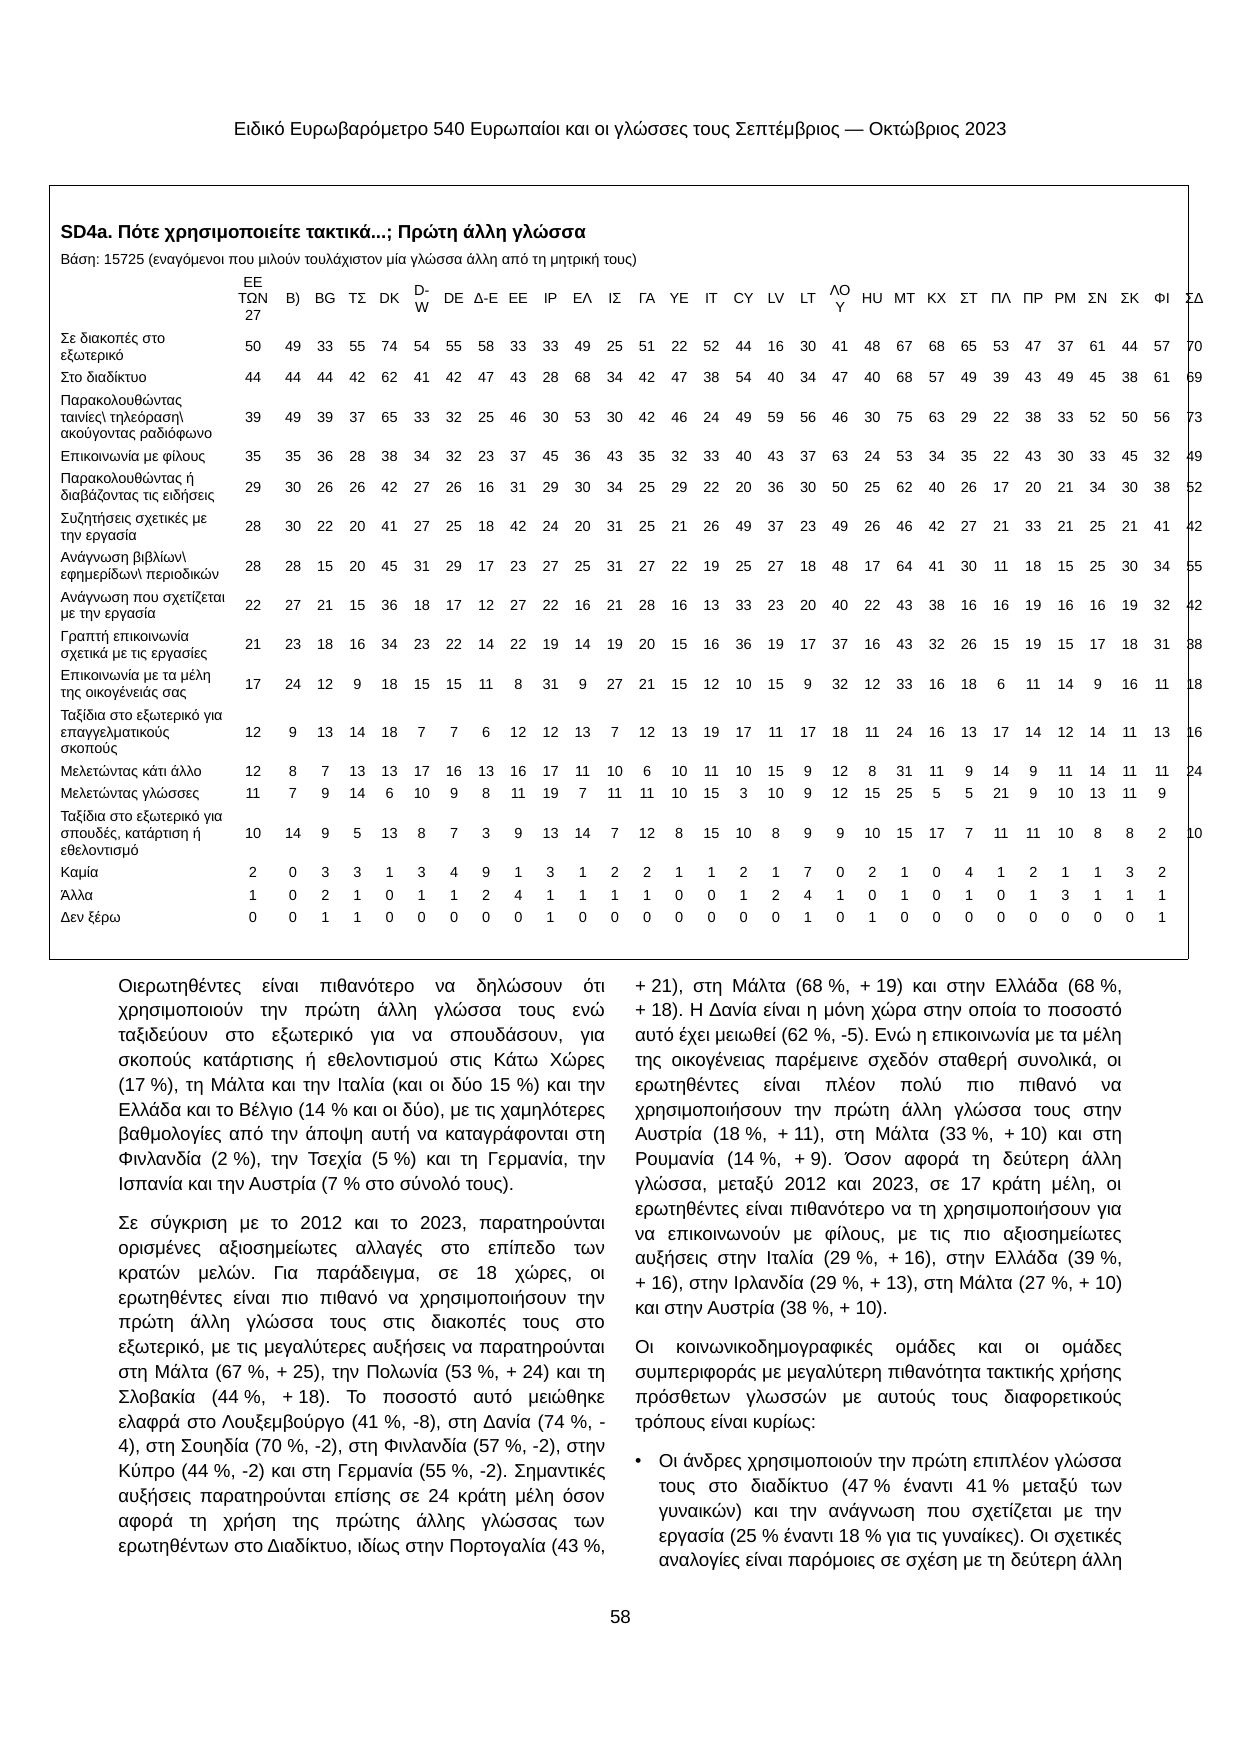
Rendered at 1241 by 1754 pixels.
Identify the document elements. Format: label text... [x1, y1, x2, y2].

table_cell ΚΧ [920, 270, 953, 327]
table_cell 1 [985, 861, 1017, 884]
table_cell 43 [888, 585, 920, 625]
table_cell 34 [1146, 546, 1178, 585]
table_cell 6 [373, 782, 405, 805]
table_cell 0 [695, 906, 727, 929]
table_cell 0 [824, 861, 856, 884]
table_cell 10 [1049, 805, 1081, 861]
text Οιερωτηθέντες είναι πιθανότερο να δηλώσουν ότι χρησιμοποιούν την πρώτη άλλη γλώσσα τους ενώ ταξιδεύουν στο εξωτερικό για να σπουδάσουν, για σκοπούς κατάρτισης ή εθελοντισμού στις Κάτω Χώρες (17 %), τη Μάλτα και την Ιταλία (και οι δύο 15 %) και την Ελλάδα και το Βέλγιο (14 % και οι δύο), με τις χαμηλότερες βαθμολογίες από την άποψη αυτή να καταγράφονται στη Φινλανδία (2 %), την Τσεχία (5 %) και τη Γερμανία, την Ισπανία και την Αυστρία (7 % στο σύνολό τους). [118, 960, 605, 1194]
table_cell 17 [470, 546, 502, 585]
table_cell 40 [856, 366, 888, 388]
table_cell 1 [727, 884, 759, 906]
table_cell 25 [470, 389, 502, 445]
table_cell 10 [1049, 782, 1081, 805]
table_cell 1 [341, 906, 373, 929]
table_cell 49 [1049, 366, 1081, 388]
table_cell 1 [888, 861, 920, 884]
table_cell 27 [534, 546, 566, 585]
table_cell 11 [229, 782, 277, 805]
table_cell 33 [727, 585, 759, 625]
table_cell 13 [534, 805, 566, 861]
table_cell 14 [341, 782, 373, 805]
table_cell DK [373, 270, 405, 327]
table_cell 9 [824, 805, 856, 861]
table_cell 9 [309, 805, 341, 861]
table_cell 17 [229, 664, 277, 703]
table_cell 0 [1114, 906, 1146, 929]
table_header [953, 215, 985, 248]
table_cell 37 [824, 625, 856, 664]
table_cell 16 [470, 467, 502, 507]
table_cell 27 [502, 585, 534, 625]
table_cell Σε διακοπές στο εξωτερικό [58, 327, 229, 366]
table_cell 3 [534, 861, 566, 884]
table_cell 31 [599, 507, 631, 546]
table_cell 63 [824, 445, 856, 467]
table_cell 34 [792, 366, 824, 388]
table_cell 27 [405, 467, 438, 507]
table_cell ΣΝ [1081, 270, 1113, 327]
table_cell 26 [953, 467, 985, 507]
table_cell 20 [1017, 467, 1049, 507]
table_cell 19 [695, 546, 727, 585]
table_cell 10 [727, 760, 759, 782]
table_cell 41 [373, 507, 405, 546]
table_cell 8 [856, 760, 888, 782]
table_cell 24 [856, 445, 888, 467]
table_cell 1 [1017, 884, 1049, 906]
table_cell 18 [470, 507, 502, 546]
table_cell 47 [470, 366, 502, 388]
table_cell 0 [470, 906, 502, 929]
table_cell 23 [405, 625, 438, 664]
table_cell 42 [631, 389, 663, 445]
table_cell Καμία [58, 861, 229, 884]
table_cell 2 [856, 861, 888, 884]
table_cell 37 [760, 507, 792, 546]
table_cell 18 [1017, 546, 1049, 585]
table_cell 1 [888, 884, 920, 906]
table_header [888, 215, 920, 248]
table_cell 53 [985, 327, 1017, 366]
table_cell 18 [953, 664, 985, 703]
table_cell 1 [438, 884, 470, 906]
table_cell 1 [534, 906, 566, 929]
table_cell 38 [1178, 625, 1188, 664]
table_cell 6 [631, 760, 663, 782]
table_cell 18 [373, 704, 405, 760]
table_cell 2 [470, 884, 502, 906]
table_cell 1 [1081, 884, 1113, 906]
table_cell 27 [405, 507, 438, 546]
table_cell Επικοινωνία με τα μέλη της οικογένειάς σας [58, 664, 229, 703]
table_cell 17 [727, 704, 759, 760]
table_cell Ταξίδια στο εξωτερικό για σπουδές, κατάρτιση ή εθελοντισμό [58, 805, 229, 861]
table_cell 19 [534, 625, 566, 664]
table_cell 11 [502, 782, 534, 805]
table_cell 43 [1017, 366, 1049, 388]
table_cell 26 [341, 467, 373, 507]
table_header [1146, 215, 1178, 248]
table_cell 8 [277, 760, 309, 782]
table_cell 7 [309, 760, 341, 782]
table_cell 27 [599, 664, 631, 703]
table_cell 16 [1114, 664, 1146, 703]
table_cell 15 [1049, 546, 1081, 585]
table_cell 11 [856, 704, 888, 760]
table_cell 0 [631, 906, 663, 929]
table_cell [920, 248, 953, 270]
table_cell 49 [1178, 445, 1188, 467]
table_cell 44 [1114, 327, 1146, 366]
table_cell Γραπτή επικοινωνία σχετικά με τις εργασίες [58, 625, 229, 664]
table_cell 9 [792, 760, 824, 782]
table_cell Ανάγνωση που σχετίζεται με την εργασία [58, 585, 229, 625]
table_cell 19 [1017, 585, 1049, 625]
table_cell 2 [760, 884, 792, 906]
table_cell 30 [599, 389, 631, 445]
table_cell 26 [309, 467, 341, 507]
table_cell 13 [341, 760, 373, 782]
table_cell 19 [1017, 625, 1049, 664]
table_cell 32 [438, 389, 470, 445]
table_cell 1 [856, 906, 888, 929]
table_cell 9 [1146, 782, 1178, 805]
table_cell Μελετώντας κάτι άλλο [58, 760, 229, 782]
table_cell 0 [760, 906, 792, 929]
table_cell 45 [1114, 445, 1146, 467]
table_cell 11 [695, 760, 727, 782]
table_cell 62 [888, 467, 920, 507]
table_cell 41 [1146, 507, 1178, 546]
table_cell 18 [1178, 664, 1188, 703]
table_cell 49 [824, 507, 856, 546]
table_cell 39 [229, 389, 277, 445]
table_header [1081, 215, 1113, 248]
table_cell 16 [1049, 585, 1081, 625]
table_cell 15 [438, 664, 470, 703]
table_cell 33 [1049, 389, 1081, 445]
table_cell 14 [1081, 704, 1113, 760]
table_cell Ταξίδια στο εξωτερικό για επαγγελματικούς σκοπούς [58, 704, 229, 760]
table_cell 4 [502, 884, 534, 906]
table_cell 30 [792, 467, 824, 507]
table_cell 16 [502, 760, 534, 782]
table_cell 27 [953, 507, 985, 546]
table_cell 4 [953, 861, 985, 884]
table_cell 12 [1049, 704, 1081, 760]
table_cell 70 [1178, 327, 1188, 366]
table_cell 9 [792, 782, 824, 805]
table_cell 0 [1017, 906, 1049, 929]
table_cell 11 [760, 704, 792, 760]
table_cell 47 [663, 366, 695, 388]
table_cell 29 [438, 546, 470, 585]
table_cell 13 [373, 805, 405, 861]
table_cell 10 [229, 805, 277, 861]
table_cell 19 [534, 782, 566, 805]
table_cell 18 [405, 585, 438, 625]
table_cell 11 [470, 664, 502, 703]
table_cell 37 [1049, 327, 1081, 366]
table_cell 1 [1178, 861, 1188, 884]
table_cell ΡΜ [1049, 270, 1081, 327]
table_cell 11 [1049, 760, 1081, 782]
text [50, 186, 1188, 959]
table_cell 30 [1049, 445, 1081, 467]
table_cell 7 [438, 805, 470, 861]
table_cell 11 [1146, 760, 1178, 782]
table_cell 23 [760, 585, 792, 625]
table_cell 1 [1081, 861, 1113, 884]
table_cell 17 [985, 467, 1017, 507]
table_cell 48 [856, 327, 888, 366]
table_cell 40 [727, 445, 759, 467]
table_cell 12 [824, 760, 856, 782]
table_cell 15 [663, 625, 695, 664]
table_cell 1 [1114, 884, 1146, 906]
table_cell 25 [599, 327, 631, 366]
table_cell 37 [502, 445, 534, 467]
table_cell 27 [760, 546, 792, 585]
table_cell 33 [309, 327, 341, 366]
table_cell 42 [341, 366, 373, 388]
table_cell 39 [985, 366, 1017, 388]
table_cell 14 [1049, 664, 1081, 703]
table_cell 14 [985, 760, 1017, 782]
table_cell 48 [824, 546, 856, 585]
table_cell 9 [502, 805, 534, 861]
table_cell Δεν ξέρω [58, 906, 229, 929]
table_cell LT [792, 270, 824, 327]
table_cell 12 [229, 760, 277, 782]
table_cell 34 [373, 625, 405, 664]
table_cell 55 [341, 327, 373, 366]
table_cell 62 [373, 366, 405, 388]
table_cell 13 [1081, 782, 1113, 805]
table_cell 13 [953, 704, 985, 760]
table_cell 33 [405, 389, 438, 445]
table_cell 52 [1081, 389, 1113, 445]
table_header [856, 215, 888, 248]
table_cell 15 [1049, 625, 1081, 664]
table_cell 20 [566, 507, 598, 546]
table_cell 34 [920, 445, 953, 467]
table_cell 28 [341, 445, 373, 467]
table_cell 32 [920, 625, 953, 664]
table_cell 45 [1081, 366, 1113, 388]
table_cell 44 [727, 327, 759, 366]
table_cell 50 [229, 327, 277, 366]
table_cell 22 [663, 546, 695, 585]
table_header [1017, 215, 1049, 248]
table_cell 20 [341, 507, 373, 546]
table_cell 32 [1146, 445, 1178, 467]
table_cell 16 [1178, 704, 1188, 760]
table_cell 31 [888, 760, 920, 782]
table_cell 1 [1146, 906, 1178, 929]
table_cell 15 [341, 585, 373, 625]
table_cell 15 [663, 664, 695, 703]
table_cell 5 [920, 782, 953, 805]
table_cell 38 [373, 445, 405, 467]
table_cell 68 [566, 366, 598, 388]
table_cell 41 [405, 366, 438, 388]
table_cell 11 [985, 805, 1017, 861]
table_cell 1 [663, 861, 695, 884]
table_cell 0 [727, 906, 759, 929]
table_cell 40 [824, 585, 856, 625]
table_cell 12 [309, 664, 341, 703]
table_cell 0 [1081, 906, 1113, 929]
table_cell 10 [663, 782, 695, 805]
table_cell 55 [438, 327, 470, 366]
table_cell ΕΕ [502, 270, 534, 327]
table_cell 30 [277, 507, 309, 546]
table_cell 13 [663, 704, 695, 760]
table_cell 11 [1114, 782, 1146, 805]
table_cell 68 [888, 366, 920, 388]
table_cell 42 [1178, 507, 1188, 546]
table_cell 31 [502, 467, 534, 507]
table_cell 0 [373, 884, 405, 906]
table_cell 33 [1081, 445, 1113, 467]
table_cell 25 [1081, 507, 1113, 546]
table_cell 16 [1081, 585, 1113, 625]
table_cell 3 [1114, 861, 1146, 884]
table_cell 10 [599, 760, 631, 782]
table_cell 7 [599, 704, 631, 760]
table_cell 19 [1114, 585, 1146, 625]
table_cell 1 [341, 884, 373, 906]
table_cell 11 [1114, 760, 1146, 782]
table_cell 21 [631, 664, 663, 703]
table_cell 35 [229, 445, 277, 467]
table_cell 46 [663, 389, 695, 445]
table_cell 1 [1146, 884, 1178, 906]
table_cell 28 [631, 585, 663, 625]
table_cell 17 [792, 704, 824, 760]
table_cell 54 [405, 327, 438, 366]
table_cell 16 [760, 327, 792, 366]
table_cell 3 [341, 861, 373, 884]
table_cell 15 [405, 664, 438, 703]
table_cell 25 [856, 467, 888, 507]
table_cell 0 [1178, 906, 1188, 929]
table_cell 32 [438, 445, 470, 467]
table_cell 17 [985, 704, 1017, 760]
table_cell 23 [470, 445, 502, 467]
table_header [824, 215, 856, 248]
table_cell 1 [1049, 861, 1081, 884]
table_cell 0 [920, 884, 953, 906]
table_cell 34 [1081, 467, 1113, 507]
table_cell 25 [631, 507, 663, 546]
table_cell 16 [953, 585, 985, 625]
table_cell ΙΡ [534, 270, 566, 327]
table_cell 9 [792, 664, 824, 703]
table_cell 33 [1017, 507, 1049, 546]
table_cell 30 [566, 467, 598, 507]
table_cell 0 [888, 906, 920, 929]
table_cell 34 [599, 467, 631, 507]
table_cell 18 [309, 625, 341, 664]
table_cell 41 [920, 546, 953, 585]
table_cell 25 [888, 782, 920, 805]
table_cell Μελετώντας γλώσσες [58, 782, 229, 805]
table_cell 63 [920, 389, 953, 445]
table_cell 33 [695, 445, 727, 467]
table_cell 61 [1081, 327, 1113, 366]
table_cell 24 [277, 664, 309, 703]
table_cell 9 [792, 805, 824, 861]
table_cell 47 [1017, 327, 1049, 366]
table_cell 9 [277, 704, 309, 760]
table_cell 10 [760, 782, 792, 805]
table_cell 29 [663, 467, 695, 507]
table_cell [1178, 248, 1188, 270]
table_cell 64 [888, 546, 920, 585]
table_cell 0 [920, 906, 953, 929]
table_cell 7 [438, 704, 470, 760]
table_cell 65 [373, 389, 405, 445]
table_cell 0 [663, 884, 695, 906]
table_cell 30 [1114, 546, 1146, 585]
table_cell 34 [599, 366, 631, 388]
table_cell 11 [1146, 664, 1178, 703]
table_cell 0 [953, 906, 985, 929]
table_cell 13 [1146, 704, 1178, 760]
table_cell 38 [1146, 467, 1178, 507]
table_cell IT [695, 270, 727, 327]
table_cell 46 [824, 389, 856, 445]
table_cell 2 [1146, 861, 1178, 884]
table_cell 14 [1081, 760, 1113, 782]
table_cell 27 [631, 546, 663, 585]
table_cell ΣΔ [1178, 270, 1188, 327]
table_cell ΣΚ [1114, 270, 1146, 327]
table_cell 26 [695, 507, 727, 546]
table_cell 1 [405, 884, 438, 906]
table_cell 26 [438, 467, 470, 507]
table_cell 38 [1114, 366, 1146, 388]
table_cell 2 [631, 861, 663, 884]
table_cell ΠΛ [985, 270, 1017, 327]
table_cell 39 [309, 389, 341, 445]
table_cell 18 [824, 704, 856, 760]
table_cell Στο διαδίκτυο [58, 366, 229, 388]
table_cell 9 [470, 861, 502, 884]
table_cell 14 [277, 805, 309, 861]
table_cell 2 [1017, 861, 1049, 884]
table_cell 2 [727, 861, 759, 884]
table_cell 43 [888, 625, 920, 664]
table_header [760, 215, 792, 248]
table_cell 49 [727, 389, 759, 445]
table_cell 75 [888, 389, 920, 445]
table_cell DE [438, 270, 470, 327]
table_cell 36 [760, 467, 792, 507]
table_cell 42 [631, 366, 663, 388]
table_cell 16 [663, 585, 695, 625]
table_cell 25 [1081, 546, 1113, 585]
table_cell 1 [309, 906, 341, 929]
table_cell 52 [1178, 467, 1188, 507]
table_cell 12 [631, 704, 663, 760]
table_cell 0 [229, 906, 277, 929]
table_cell 57 [1146, 327, 1178, 366]
table_cell 28 [534, 366, 566, 388]
table_cell 2 [309, 884, 341, 906]
table_cell 43 [1017, 445, 1049, 467]
table_cell 12 [631, 805, 663, 861]
table_cell 9 [438, 782, 470, 805]
table_cell 15 [695, 805, 727, 861]
table_cell 8 [1114, 805, 1146, 861]
table_cell 15 [888, 805, 920, 861]
table_cell 42 [920, 507, 953, 546]
table_cell 19 [599, 625, 631, 664]
table_cell 29 [534, 467, 566, 507]
list Οι άνδρες χρησιμοποιούν την πρώτη επιπλέον γλώσσα τους στο διαδίκτυο (47 % έναντι 41 % μεταξύ των γυναικών) και την ανάγνωση που σχετίζεται με την εργασία (25 % έναντι 18 % για τις γυναίκες). Οι σχετικές αναλογίες είναι παρόμοιες σε σχέση με τη δεύτερη άλλη [635, 1450, 1122, 1571]
table_cell 21 [1049, 507, 1081, 546]
table_cell 1 [792, 906, 824, 929]
table_cell 0 [566, 906, 598, 929]
table_header [1049, 215, 1081, 248]
table_cell 49 [727, 507, 759, 546]
table_cell 11 [1114, 704, 1146, 760]
table_cell 17 [405, 760, 438, 782]
table_cell LV [760, 270, 792, 327]
table_cell Συζητήσεις σχετικές με την εργασία [58, 507, 229, 546]
table_cell 38 [695, 366, 727, 388]
table_cell 15 [760, 664, 792, 703]
table_cell [58, 270, 229, 327]
table_cell 17 [856, 546, 888, 585]
table_cell 61 [1146, 366, 1178, 388]
table_cell 9 [1081, 664, 1113, 703]
table_cell 43 [599, 445, 631, 467]
table_cell 17 [534, 760, 566, 782]
table_cell 52 [695, 327, 727, 366]
table_header [985, 215, 1017, 248]
table_cell Δ-Ε [470, 270, 502, 327]
table_cell 0 [502, 906, 534, 929]
table_cell 68 [920, 327, 953, 366]
table_cell 8 [470, 782, 502, 805]
table_header [920, 215, 953, 248]
table_cell 36 [309, 445, 341, 467]
table_cell 0 [663, 906, 695, 929]
table_cell 11 [985, 546, 1017, 585]
table_cell 1 [599, 884, 631, 906]
table_cell 3 [470, 805, 502, 861]
table_cell [1049, 248, 1081, 270]
table_cell [1114, 248, 1146, 270]
table_cell 17 [438, 585, 470, 625]
table_cell 47 [824, 366, 856, 388]
table_cell 28 [277, 546, 309, 585]
table_cell 11 [1017, 664, 1049, 703]
table_cell 38 [1017, 389, 1049, 445]
table_cell 7 [277, 782, 309, 805]
table_cell 44 [277, 366, 309, 388]
table_cell 0 [438, 906, 470, 929]
table_cell 1 [631, 884, 663, 906]
table_cell 9 [566, 664, 598, 703]
table_header [792, 215, 824, 248]
table_cell 11 [920, 760, 953, 782]
table_cell 14 [1017, 704, 1049, 760]
table_cell 15 [695, 782, 727, 805]
table_cell 15 [985, 625, 1017, 664]
table_cell 24 [534, 507, 566, 546]
table_cell 0 [985, 906, 1017, 929]
table_cell 31 [534, 664, 566, 703]
table_cell 20 [792, 585, 824, 625]
table_cell 21 [985, 507, 1017, 546]
table_cell 1 [373, 861, 405, 884]
table_cell 12 [502, 704, 534, 760]
table_cell 22 [502, 625, 534, 664]
table_cell 6 [985, 664, 1017, 703]
table_cell 0 [599, 906, 631, 929]
table_cell 22 [229, 585, 277, 625]
table_cell 22 [438, 625, 470, 664]
table_cell 35 [277, 445, 309, 467]
table_cell ΣΤ [953, 270, 985, 327]
table_cell 33 [502, 327, 534, 366]
table_cell [1081, 248, 1113, 270]
table_cell 13 [695, 585, 727, 625]
table_cell 15 [856, 782, 888, 805]
table_cell 22 [985, 445, 1017, 467]
table_cell 26 [953, 625, 985, 664]
table_cell 7 [405, 704, 438, 760]
table_cell 49 [566, 327, 598, 366]
table_cell ΛΟΥ [824, 270, 856, 327]
table_cell 1 [695, 861, 727, 884]
table_cell 9 [1017, 760, 1049, 782]
table_cell Παρακολουθώντας ή διαβάζοντας τις ειδήσεις [58, 467, 229, 507]
table_cell 32 [663, 445, 695, 467]
table_cell 30 [534, 389, 566, 445]
table_cell 25 [727, 546, 759, 585]
table_cell 22 [985, 389, 1017, 445]
table_cell 59 [760, 389, 792, 445]
table_cell Επικοινωνία με φίλους [58, 445, 229, 467]
table_cell 4 [792, 884, 824, 906]
table_cell 0 [277, 884, 309, 906]
table_cell 5 [953, 782, 985, 805]
table_cell 0 [856, 884, 888, 906]
table_cell Παρακολουθώντας ταινίες\ τηλεόραση\ ακούγοντας ραδιόφωνο [58, 389, 229, 445]
table_cell 14 [566, 625, 598, 664]
table_cell 46 [888, 507, 920, 546]
table_cell 21 [1049, 467, 1081, 507]
table_cell D-W [405, 270, 438, 327]
table_cell 15 [760, 760, 792, 782]
table_cell 23 [792, 507, 824, 546]
table_cell CY [727, 270, 759, 327]
table_cell 21 [599, 585, 631, 625]
table_header [1114, 215, 1146, 248]
table_cell [1017, 248, 1049, 270]
table_cell 49 [277, 327, 309, 366]
table_cell 43 [760, 445, 792, 467]
table_cell 29 [229, 467, 277, 507]
table_cell 16 [856, 625, 888, 664]
table_cell 0 [373, 906, 405, 929]
table_cell 1 [566, 861, 598, 884]
table_cell 7 [953, 805, 985, 861]
table_cell 0 [405, 906, 438, 929]
table_cell 20 [631, 625, 663, 664]
table_cell 9 [309, 782, 341, 805]
table_cell 13 [309, 704, 341, 760]
table_cell 8 [760, 805, 792, 861]
table_cell ΙΣ [599, 270, 631, 327]
table_cell 4 [438, 861, 470, 884]
table_cell 2 [229, 861, 277, 884]
table_cell 0 [695, 884, 727, 906]
table_cell 1 [566, 884, 598, 906]
table_cell 10 [727, 664, 759, 703]
table_cell 2 [1146, 805, 1178, 861]
table_cell 12 [695, 664, 727, 703]
table_cell Β) [277, 270, 309, 327]
table_cell 10 [663, 760, 695, 782]
table_cell 10 [1178, 805, 1188, 861]
table_cell 12 [856, 664, 888, 703]
table_cell 36 [373, 585, 405, 625]
table_cell 9 [341, 664, 373, 703]
table_cell 30 [953, 546, 985, 585]
table_cell 12 [534, 704, 566, 760]
table_cell 54 [727, 366, 759, 388]
table_cell 34 [405, 445, 438, 467]
table_cell 21 [229, 625, 277, 664]
table_cell 3 [309, 861, 341, 884]
table_header SD4a. Πότε χρησιμοποιείτε τακτικά...; Πρώτη άλλη γλώσσα [58, 215, 759, 248]
text + 21), στη Μάλτα (68 %, + 19) και στην Ελλάδα (68 %, + 18). Η Δανία είναι η μόνη χώρα στην οποία το ποσοστό αυτό έχει μειωθεί (62 %, -5). Ενώ η επικοινωνία με τα μέλη της οικογένειας παρέμεινε σχεδόν σταθερή συνολικά, οι ερωτηθέντες είναι πλέον πολύ πιο πιθανό να χρησιμοποιήσουν την πρώτη άλλη γλώσσα τους στην Αυστρία (18 %, + 11), στη Μάλτα (33 %, + 10) και στη Ρουμανία (14 %, + 9). Όσον αφορά τη δεύτερη άλλη γλώσσα, μεταξύ 2012 και 2023, σε 17 κράτη μέλη, οι ερωτηθέντες είναι πιθανότερο να τη χρησιμοποιήσουν για να επικοινωνούν με φίλους, με τις πιο αξιοσημείωτες αυξήσεις στην Ιταλία (29 %, + 16), στην Ελλάδα (39 %, + 16), στην Ιρλανδία (29 %, + 13), στη Μάλτα (27 %, + 10) και στην Αυστρία (38 %, + 10). [635, 960, 1122, 1318]
table_cell 56 [792, 389, 824, 445]
table_cell 43 [502, 366, 534, 388]
table_cell 28 [229, 546, 277, 585]
table_cell 14 [566, 805, 598, 861]
table_cell 30 [792, 327, 824, 366]
table_cell 5 [341, 805, 373, 861]
table_cell 0 [985, 884, 1017, 906]
table_cell 7 [1178, 782, 1188, 805]
table_cell 37 [341, 389, 373, 445]
table_cell 13 [470, 760, 502, 782]
table_cell 30 [856, 389, 888, 445]
table_cell 44 [309, 366, 341, 388]
table_cell 56 [1146, 389, 1178, 445]
text Σε σύγκριση με το 2012 και το 2023, παρατηρούνται ορισμένες αξιοσημείωτες αλλαγές στο επίπεδο των κρατών μελών. Για παράδειγμα, σε 18 χώρες, οι ερωτηθέντες είναι πιο πιθανό να χρησιμοποιήσουν την πρώτη άλλη γλώσσα τους στις διακοπές τους στο εξωτερικό, με τις μεγαλύτερες αυξήσεις να παρατηρούνται στη Μάλτα (67 %, + 25), την Πολωνία (53 %, + 24) και τη Σλοβακία (44 %, + 18). Το ποσοστό αυτό μειώθηκε ελαφρά στο Λουξεμβούργο (41 %, -8), στη Δανία (74 %, -4), στη Σουηδία (70 %, -2), στη Φινλανδία (57 %, -2), στην Κύπρο (44 %, -2) και στη Γερμανία (55 %, -2). Σημαντικές αυξήσεις παρατηρούνται επίσης σε 24 κράτη μέλη όσον αφορά τη χρήση της πρώτης άλλης γλώσσας των ερωτηθέντων στο Διαδίκτυο, ιδίως στην Πορτογαλία (43 %, [118, 1212, 605, 1556]
table_cell 21 [309, 585, 341, 625]
table_cell 11 [631, 782, 663, 805]
table_cell 14 [470, 625, 502, 664]
table_cell 11 [566, 760, 598, 782]
table_cell 35 [953, 445, 985, 467]
table_cell Άλλα [58, 884, 229, 906]
table_cell [1146, 248, 1178, 270]
table_cell 36 [566, 445, 598, 467]
table_cell 0 [1178, 884, 1188, 906]
table_cell 8 [1081, 805, 1113, 861]
table_cell ΥΕ [663, 270, 695, 327]
table_cell ΕΕ ΤΩΝ 27 [229, 270, 277, 327]
table_cell ΤΣ [341, 270, 373, 327]
table_cell 19 [760, 625, 792, 664]
table_cell 20 [727, 467, 759, 507]
table_header [1178, 215, 1188, 248]
table_cell 11 [1017, 805, 1049, 861]
table_cell 15 [309, 546, 341, 585]
table_cell 22 [309, 507, 341, 546]
table_cell 42 [438, 366, 470, 388]
table_cell 38 [920, 585, 953, 625]
table_cell 23 [502, 546, 534, 585]
table_cell 51 [631, 327, 663, 366]
table_cell 24 [888, 704, 920, 760]
table_cell 21 [663, 507, 695, 546]
table_cell 0 [277, 906, 309, 929]
table_cell 40 [760, 366, 792, 388]
table_cell Βάση: 15725 (εναγόμενοι που μιλούν τουλάχιστον μία γλώσσα άλλη από τη μητρική τους) [58, 248, 920, 270]
table_cell 18 [373, 664, 405, 703]
table_cell 1 [534, 884, 566, 906]
table_cell 10 [727, 805, 759, 861]
table_cell 0 [824, 906, 856, 929]
table_cell 22 [534, 585, 566, 625]
table_cell 10 [405, 782, 438, 805]
table_cell [953, 248, 985, 270]
table_cell 17 [920, 805, 953, 861]
table_cell 58 [470, 327, 502, 366]
table_cell 12 [470, 585, 502, 625]
table_cell 1 [760, 861, 792, 884]
table_cell HU [856, 270, 888, 327]
table_cell 22 [856, 585, 888, 625]
table_cell 55 [1178, 546, 1188, 585]
table_cell 16 [566, 585, 598, 625]
table_cell ΦΙ [1146, 270, 1178, 327]
table_cell 12 [229, 704, 277, 760]
table_cell [985, 248, 1017, 270]
table_cell ΜΤ [888, 270, 920, 327]
table_cell 27 [277, 585, 309, 625]
table_cell 1 [502, 861, 534, 884]
table_cell 19 [695, 704, 727, 760]
table_cell 67 [888, 327, 920, 366]
table_cell 14 [341, 704, 373, 760]
table_cell 65 [953, 327, 985, 366]
table_cell 8 [405, 805, 438, 861]
table_cell 8 [502, 664, 534, 703]
table_cell 17 [792, 625, 824, 664]
table_cell 25 [631, 467, 663, 507]
table_cell 35 [631, 445, 663, 467]
table_cell 23 [277, 625, 309, 664]
table_cell 32 [824, 664, 856, 703]
table_cell 24 [1178, 760, 1188, 782]
table_cell 7 [566, 782, 598, 805]
table_cell 21 [1114, 507, 1146, 546]
table_cell 73 [1178, 389, 1188, 445]
table_cell 31 [405, 546, 438, 585]
text Οι κοινωνικοδημογραφικές ομάδες και οι ομάδες συμπεριφοράς με μεγαλύτερη πιθανότητα τακτικής χρήσης πρόσθετων γλωσσών με αυτούς τους διαφορετικούς τρόπους είναι κυρίως: [635, 1336, 1122, 1432]
table_cell ΕΛ [566, 270, 598, 327]
table_cell 49 [277, 389, 309, 445]
table_cell 16 [985, 585, 1017, 625]
table_cell 40 [920, 467, 953, 507]
table_cell 18 [1114, 625, 1146, 664]
table_cell 36 [727, 625, 759, 664]
table_cell 13 [566, 704, 598, 760]
table_cell 16 [695, 625, 727, 664]
table_cell 9 [953, 760, 985, 782]
table_cell 41 [824, 327, 856, 366]
table_cell 45 [534, 445, 566, 467]
table_cell 1 [953, 884, 985, 906]
table_cell 9 [1017, 782, 1049, 805]
table_cell 42 [1178, 585, 1188, 625]
table_cell 31 [599, 546, 631, 585]
table_cell 11 [599, 782, 631, 805]
table_cell 13 [373, 760, 405, 782]
table_cell BG [309, 270, 341, 327]
table_cell 17 [1081, 625, 1113, 664]
table_cell 21 [985, 782, 1017, 805]
table_cell ΠΡ [1017, 270, 1049, 327]
table_cell 3 [1049, 884, 1081, 906]
table_cell 0 [277, 861, 309, 884]
table_cell 3 [727, 782, 759, 805]
table_cell ΓΑ [631, 270, 663, 327]
table_cell 18 [792, 546, 824, 585]
table_cell 37 [792, 445, 824, 467]
table_cell 16 [920, 704, 953, 760]
table_cell 33 [534, 327, 566, 366]
table_cell 16 [341, 625, 373, 664]
table_cell 44 [229, 366, 277, 388]
table_cell 28 [229, 507, 277, 546]
table_cell Ανάγνωση βιβλίων\ εφημερίδων\ περιοδικών [58, 546, 229, 585]
table_cell 6 [470, 704, 502, 760]
table_cell 69 [1178, 366, 1188, 388]
table_cell 20 [341, 546, 373, 585]
table_cell 50 [824, 467, 856, 507]
table_cell 46 [502, 389, 534, 445]
table_cell 0 [1049, 906, 1081, 929]
table_cell 2 [599, 861, 631, 884]
table_cell 57 [920, 366, 953, 388]
table_cell 33 [888, 664, 920, 703]
table_cell 26 [856, 507, 888, 546]
table_cell 12 [824, 782, 856, 805]
table_cell 8 [663, 805, 695, 861]
table_cell 42 [502, 507, 534, 546]
table_cell 29 [953, 389, 985, 445]
table_cell 22 [695, 467, 727, 507]
table_cell 10 [856, 805, 888, 861]
table_cell 31 [1146, 625, 1178, 664]
table_cell 25 [566, 546, 598, 585]
table_cell 25 [438, 507, 470, 546]
table_cell 24 [695, 389, 727, 445]
table_cell 30 [1114, 467, 1146, 507]
table_cell 53 [566, 389, 598, 445]
table_cell 7 [792, 861, 824, 884]
table_cell 45 [373, 546, 405, 585]
table_cell 22 [663, 327, 695, 366]
table_cell 16 [920, 664, 953, 703]
table_cell 49 [953, 366, 985, 388]
table_cell 3 [405, 861, 438, 884]
table_cell 7 [599, 805, 631, 861]
table_cell 50 [1114, 389, 1146, 445]
table_cell 53 [888, 445, 920, 467]
table_cell 1 [824, 884, 856, 906]
table_cell 74 [373, 327, 405, 366]
table_cell 30 [277, 467, 309, 507]
table_cell 16 [438, 760, 470, 782]
table_cell 42 [373, 467, 405, 507]
table_cell 1 [229, 884, 277, 906]
table_cell 0 [920, 861, 953, 884]
table_cell 32 [1146, 585, 1178, 625]
